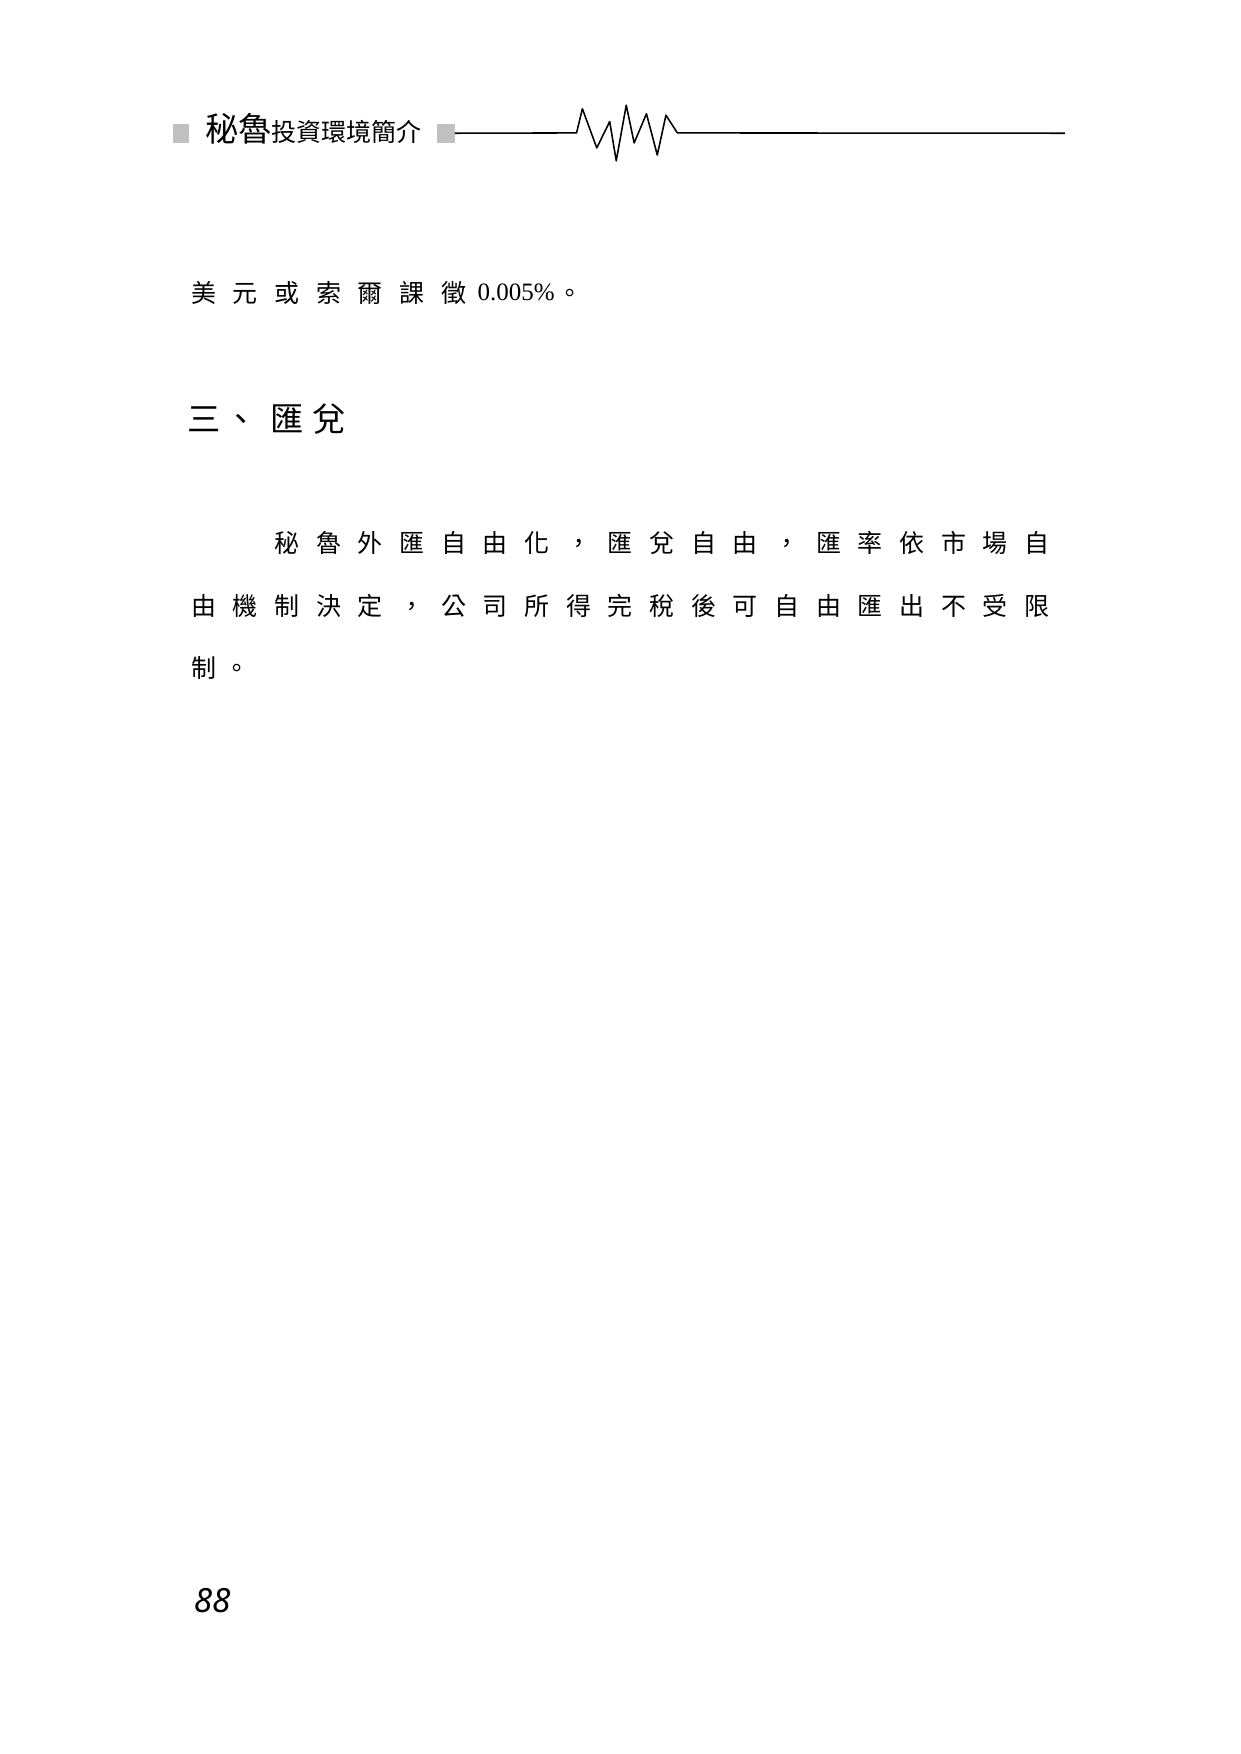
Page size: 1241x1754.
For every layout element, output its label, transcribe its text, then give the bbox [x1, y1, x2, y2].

text 美元或索爾課徵0.005%。 [183, 250, 1058, 313]
text 秘魯外匯自由化，匯兌自由，匯率依市場自由機制決定，公司所得完稅後可自由匯出不受限制。 [183, 500, 1058, 688]
text 三、匯兌 [183, 375, 1058, 438]
